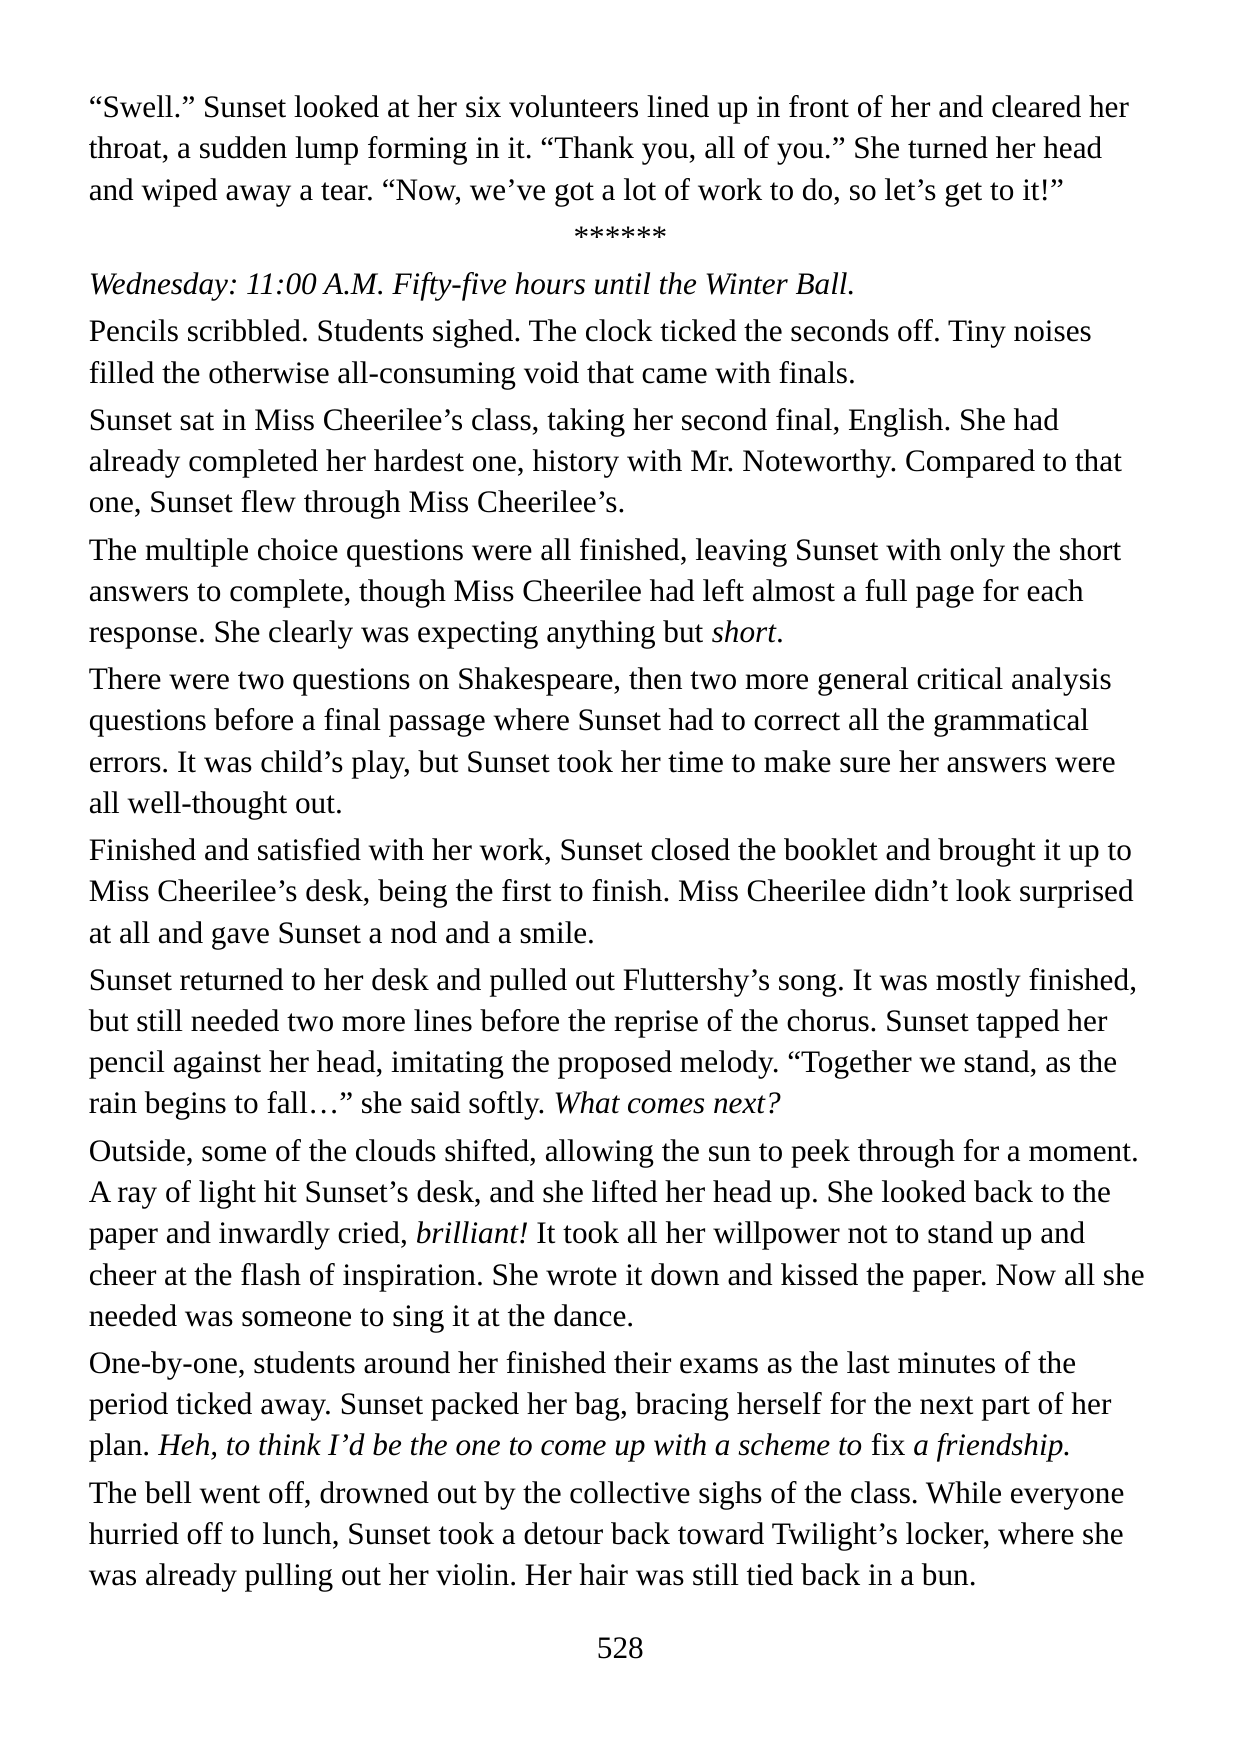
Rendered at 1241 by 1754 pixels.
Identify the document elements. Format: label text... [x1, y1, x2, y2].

text Pencils scribbled. Students sighed. The clock ticked the seconds off. Tiny noises filled the otherwise all-consuming void that came with finals. [88, 313, 1152, 390]
text Sunset returned to her desk and pulled out Fluttershy’s song. It was mostly finished, but still needed two more lines before the reprise of the chorus. Sunset tapped her pencil against her head, imitating the proposed melody. “Together we stand, as the rain begins to fall…” she said softly. What comes next? [88, 961, 1152, 1121]
text The multiple choice questions were all finished, leaving Sunset with only the short answers to complete, though Miss Cheerilee had left almost a full page for each response. She clearly was expecting anything but short. [88, 531, 1152, 649]
text Finished and satisfied with her work, Sunset closed the booklet and brought it up to Miss Cheerilee’s desk, being the first to finish. Miss Cheerilee didn’t look surprised at all and gave Sunset a nod and a smile. [88, 831, 1152, 950]
text “Swell.” Sunset looked at her six volunteers lined up in front of her and cleared her throat, a sudden lump forming in it. “Thank you, all of you.” She turned her head and wiped away a tear. “Now, we’ve got a lot of work to do, so let’s get to it!” [88, 88, 1152, 207]
text Outside, some of the clouds shifted, allowing the sun to peek through for a moment. A ray of light hit Sunset’s desk, and she lifted her head up. She looked back to the paper and inwardly cried, brilliant! It took all her willpower not to stand up and cheer at the flash of inspiration. She wrote it down and kissed the paper. Now all she needed was someone to sing it at the dance. [88, 1132, 1152, 1333]
text Sunset sat in Miss Cheerilee’s class, taking her second final, English. She had already completed her hardest one, history with Mr. Noteworthy. Compared to that one, Sunset flew through Miss Cheerilee’s. [88, 401, 1152, 519]
text The bell went off, drowned out by the collective sighs of the class. While everyone hurried off to lunch, Sunset took a detour back toward Twilight’s locker, where she was already pulling out her violin. Her hair was still tied back in a bun. [88, 1474, 1152, 1592]
text One-by-one, students around her finished their exams as the last minutes of the period ticked away. Sunset packed her bag, bracing herself for the next part of her plan. Heh, to think I’d be the one to come up with a scheme to fix a friendship. [88, 1344, 1152, 1463]
text There were two questions on Shakespeare, then two more general critical analysis questions before a final passage where Sunset had to correct all the grammatical errors. It was child’s play, but Sunset took her time to make sure her answers were all well-thought out. [88, 660, 1152, 820]
text ****** [88, 218, 1152, 254]
text Wednesday: 11:00 A.M. Fifty-five hours until the Winter Ball. [88, 265, 1152, 301]
